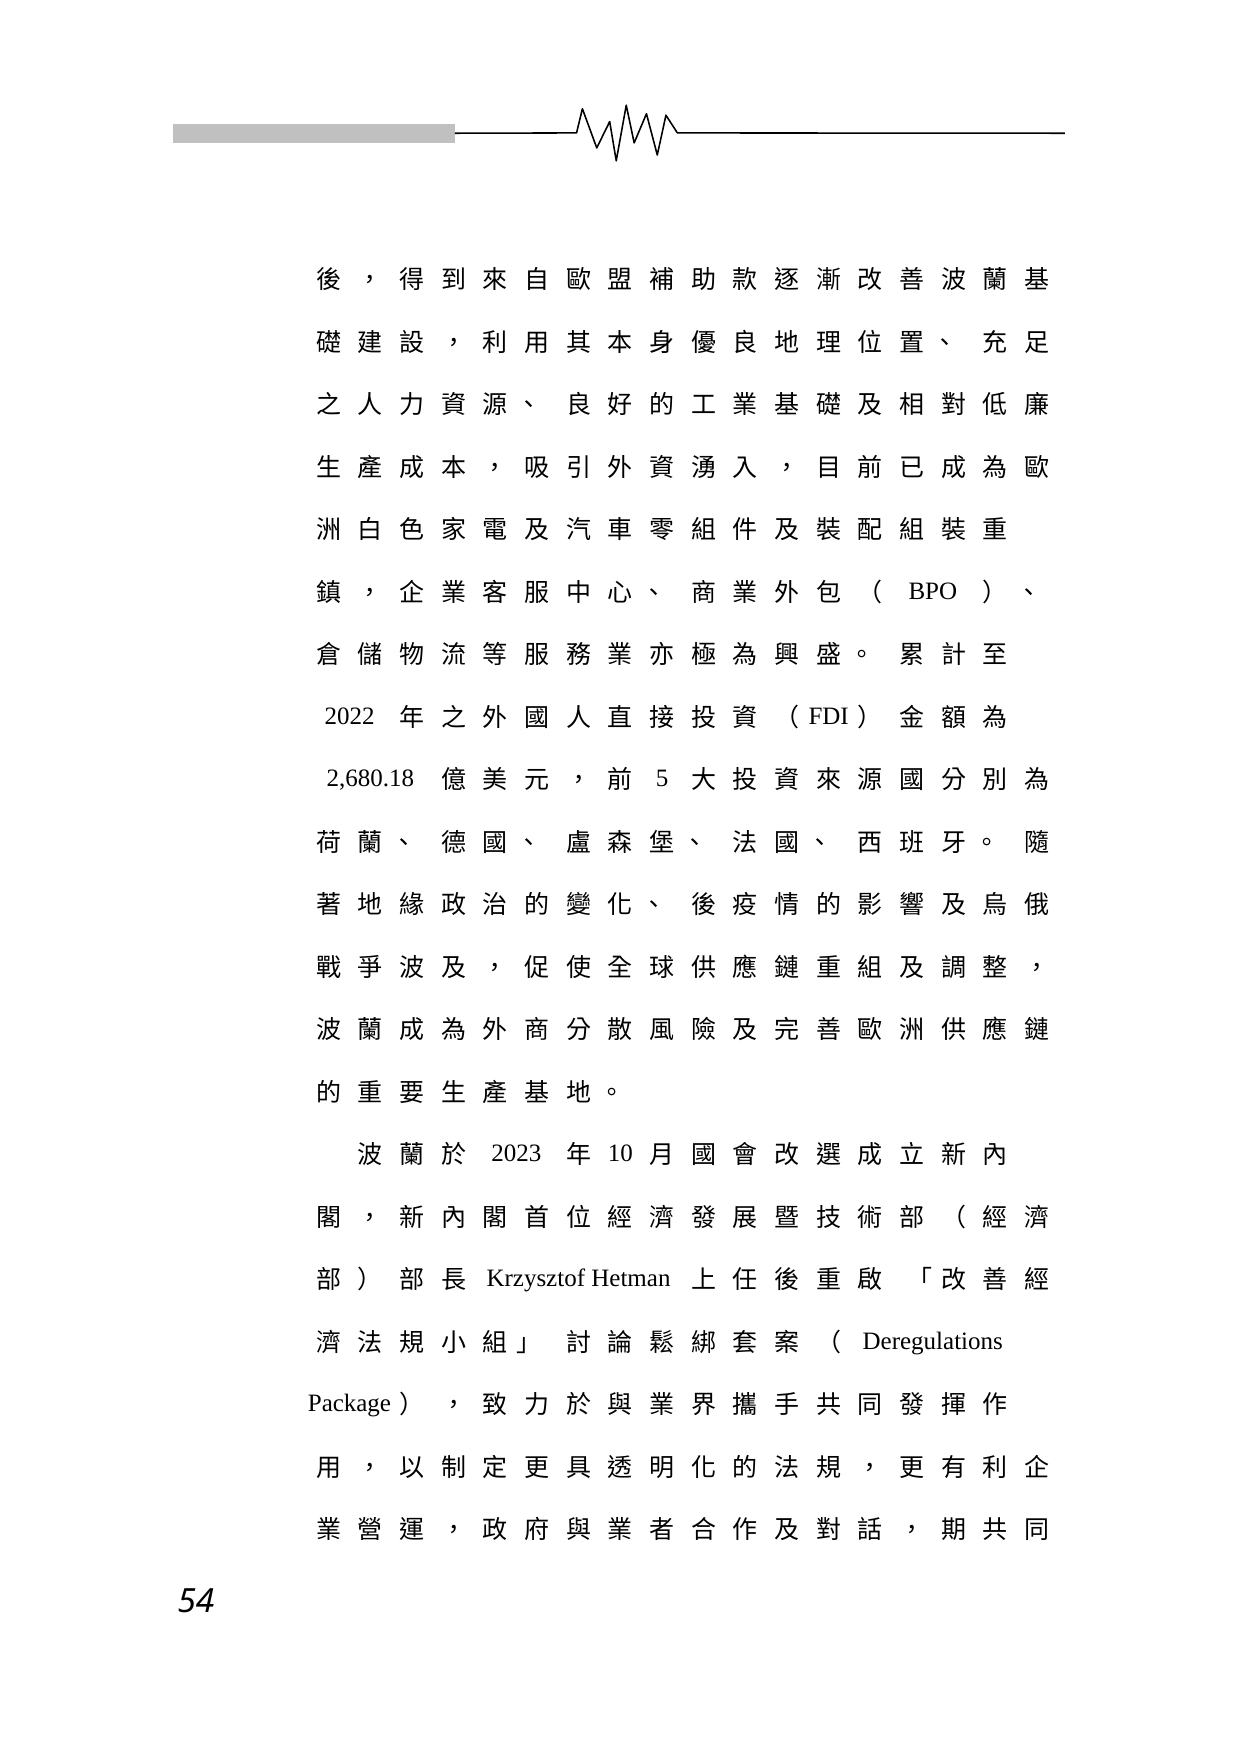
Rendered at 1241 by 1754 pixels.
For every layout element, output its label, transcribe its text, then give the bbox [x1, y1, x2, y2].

text 波蘭於2023年10月國會改選成立新內閣，新內閣首位經濟發展暨技術部（經濟部）部長Krzysztof Hetman上任後重啟「改善經濟法規小組」討論鬆綁套案（Deregulations Package），致力於與業界攜手共同發揮作用，以制定更具透明化的法規，更有利企業營運，政府與業者合作及對話，期共同 [281, 1111, 1058, 1549]
text 後，得到來自歐盟補助款逐漸改善波蘭基礎建設，利用其本身優良地理位置、充足之人力資源、良好的工業基礎及相對低廉生產成本，吸引外資湧入，目前已成為歐洲白色家電及汽車零組件及裝配組裝重鎮，企業客服中心、商業外包（BPO）、倉儲物流等服務業亦極為興盛。累計至2022年之外國人直接投資（FDI）金額為2,680.18億美元，前5大投資來源國分別為荷蘭、德國、盧森堡、法國、西班牙。隨著地緣政治的變化、後疫情的影響及烏俄戰爭波及，促使全球供應鏈重組及調整，波蘭成為外商分散風險及完善歐洲供應鏈的重要生產基地。 [281, 236, 1058, 1111]
